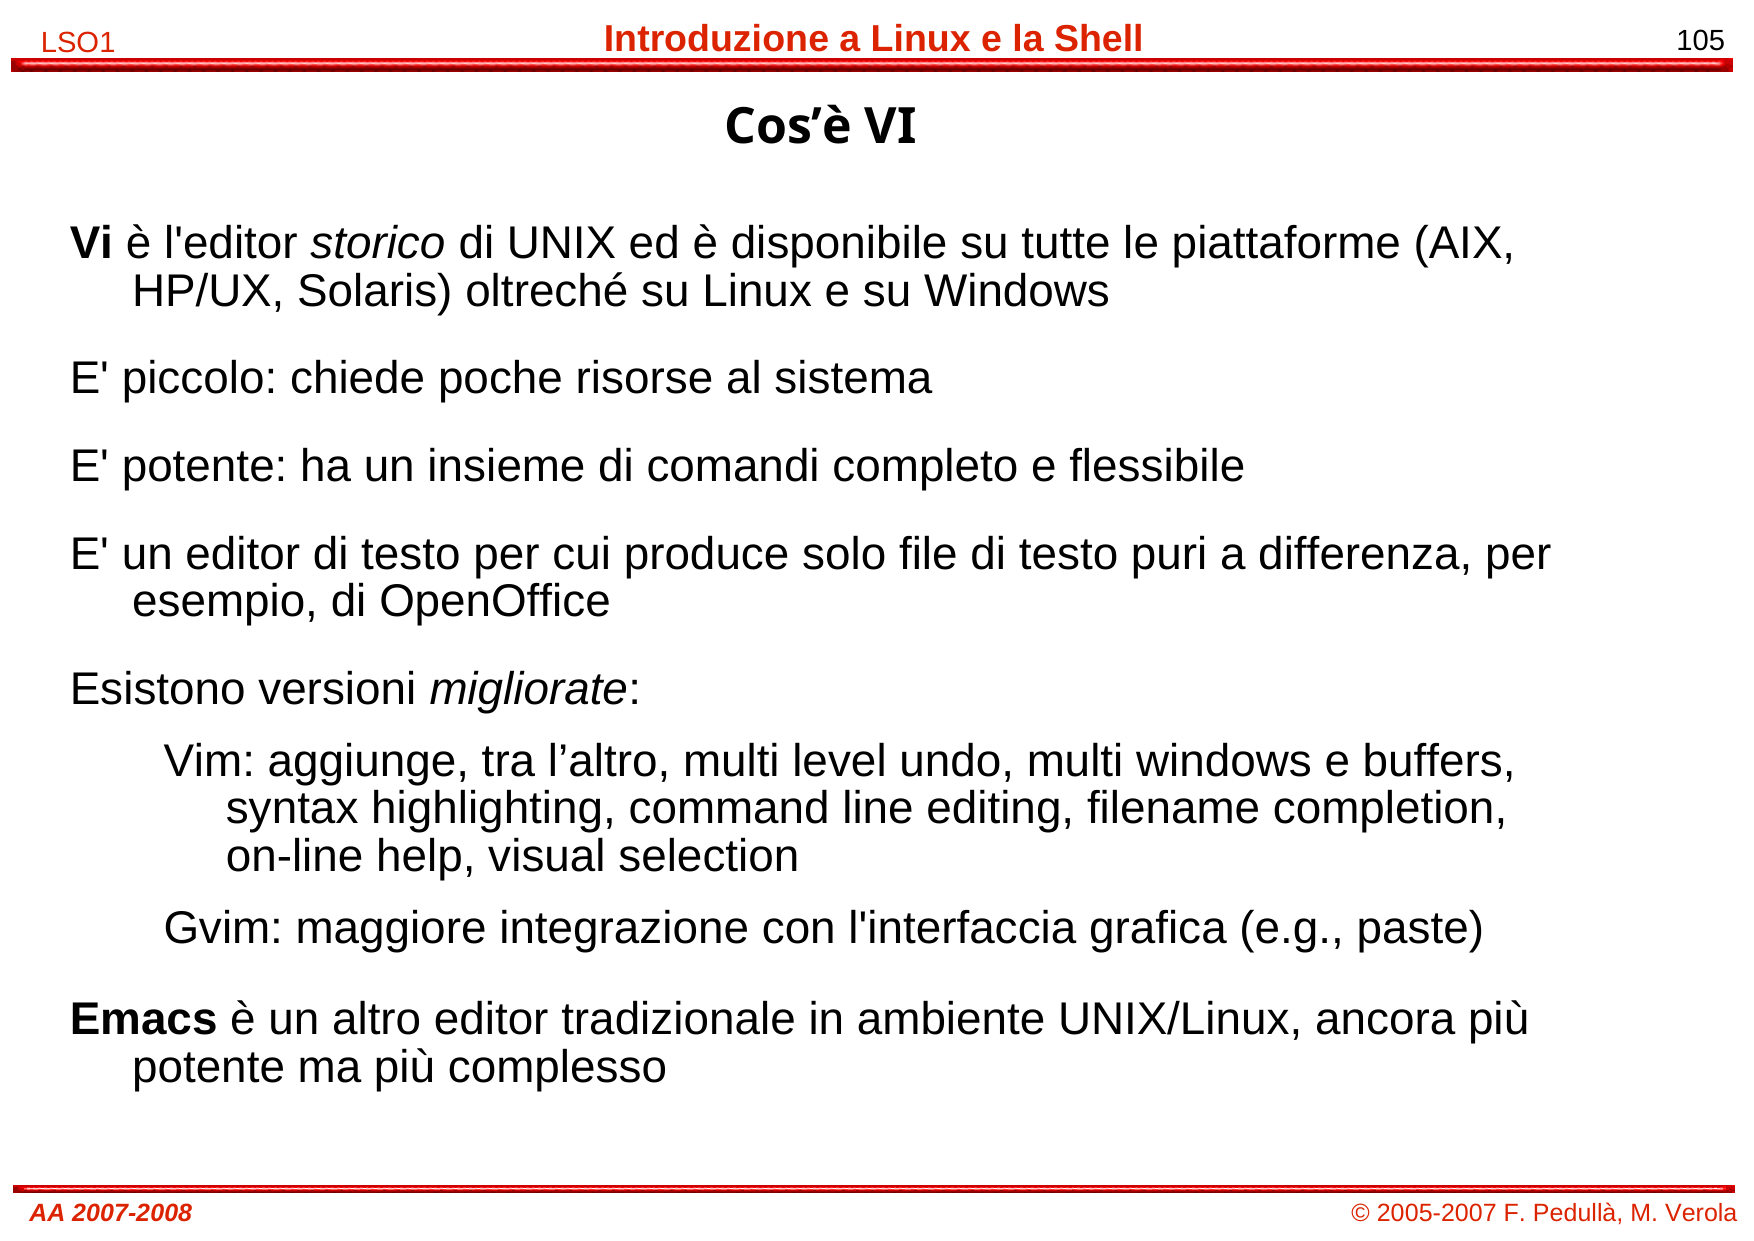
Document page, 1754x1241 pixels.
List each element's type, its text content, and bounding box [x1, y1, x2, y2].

picture [13, 1185, 1735, 1193]
picture [11, 58, 1733, 72]
list Vi è l'editor storico di UNIX ed è disponibile su tutte le piattaforme (AIX, HP/UX, Solaris) oltreché su Linux e su Windows E' piccolo: chiede poche risorse al sistema E' potente: ha un insieme di comandi completo e flessibile E' un editor di testo per cui produce solo file di testo puri a differenza, per esempio, di OpenOffice Esistono versioni migliorate: Vim: aggiunge, tra l’altro, multi level undo, multi windows e buffers, syntax highlighting, command line editing, filename completion, on-line help, visual selection Gvim: maggiore integrazione con l'interfaccia grafica (e.g., paste) Emacs è un altro editor tradizionale in ambiente UNIX/Linux, ancora più potente ma più complesso [55, 212, 1599, 1133]
title Cos’è VI [689, 78, 953, 174]
